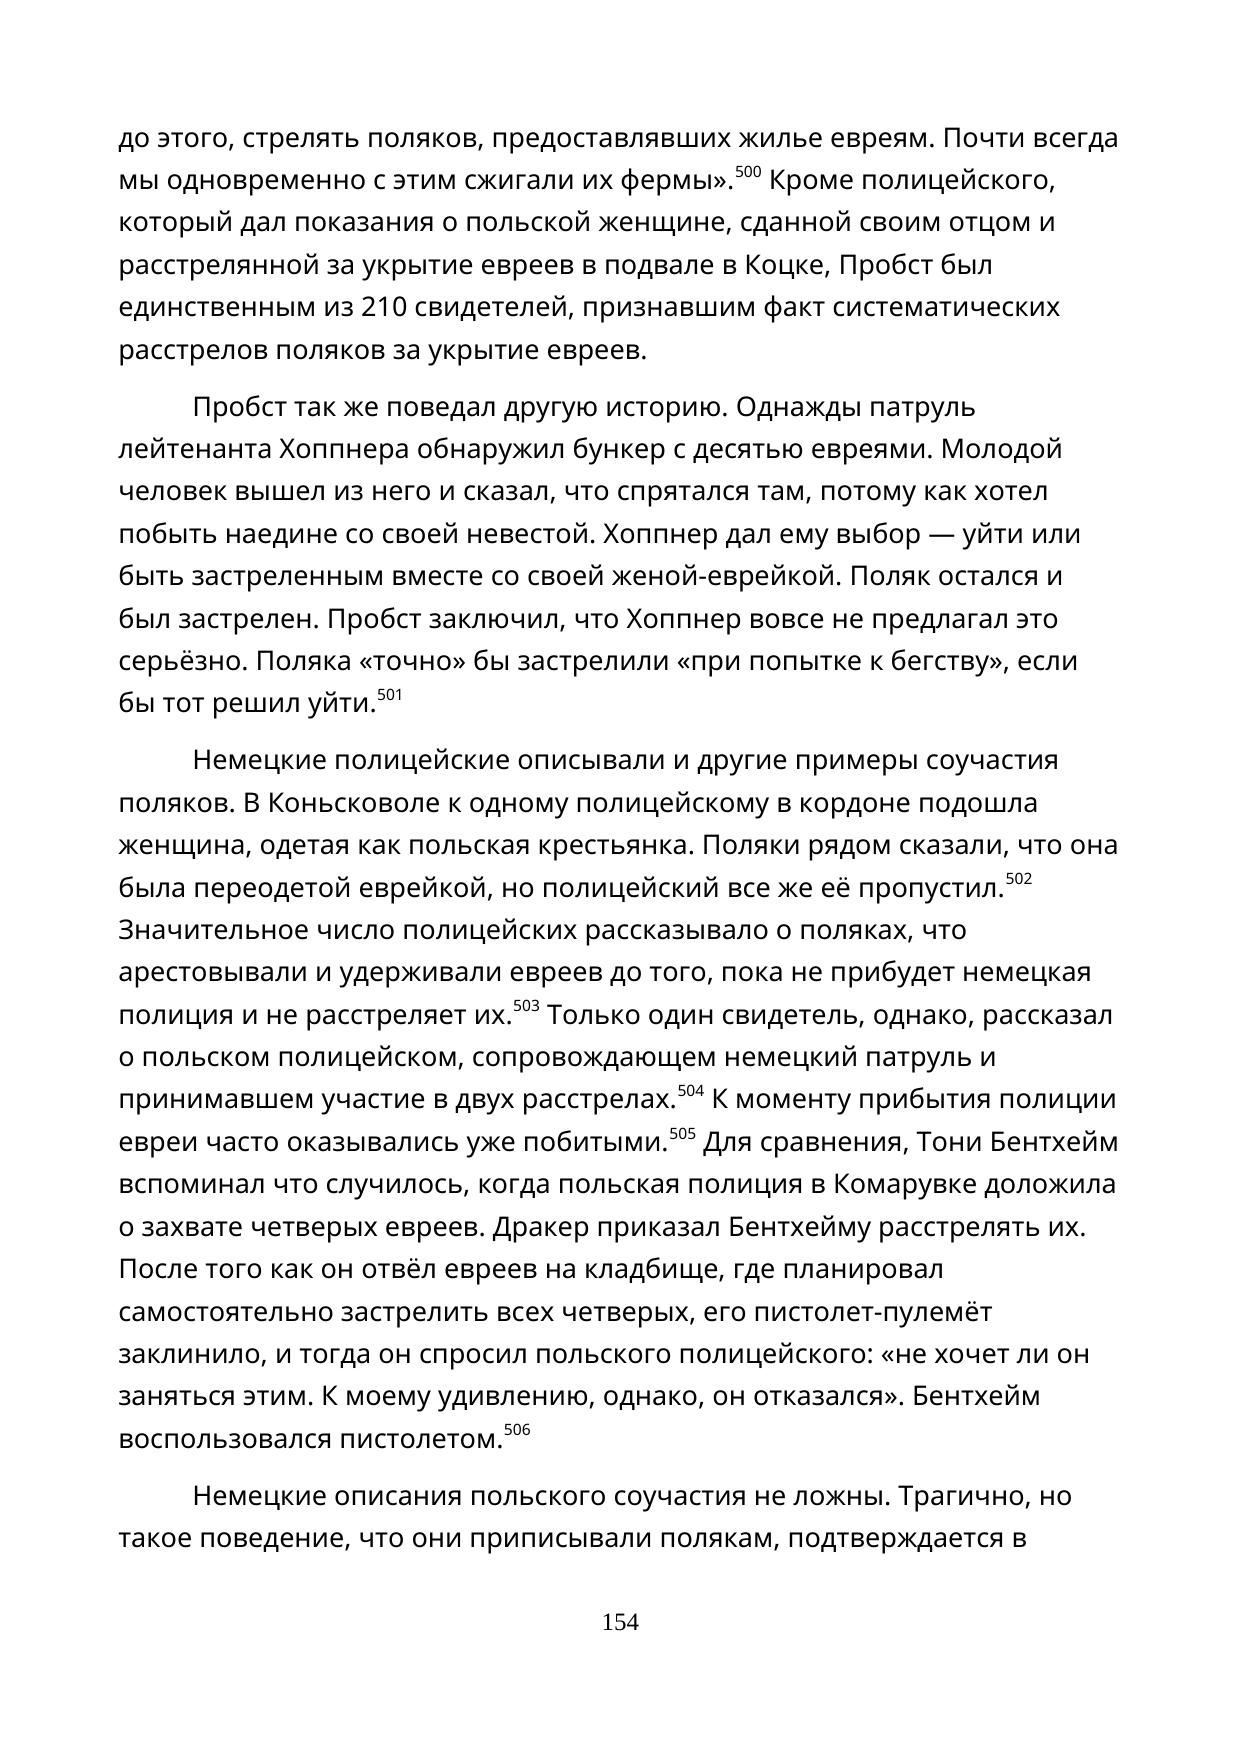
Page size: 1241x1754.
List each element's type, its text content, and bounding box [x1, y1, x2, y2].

text до этого, стрелять поляков, предоставлявших жилье евреям. Почти всегда мы одновременно с этим сжигали их фермы». Кроме полицейского, который дал показания о польской женщине, сданной своим отцом и расстрелянной за укрытие евреев в подвале в Коцке, Пробст был единственным из 210 свидетелей, признавшим факт систематических расстрелов поляков за укрытие евреев. [118, 118, 1122, 367]
text Пробст так же поведал другую историю. Однажды патруль лейтенанта Хоппнера обнаружил бункер с десятью евреями. Молодой человек вышел из него и сказал, что спрятался там, потому как хотел побыть наедине со своей невестой. Хоппнер дал ему выбор — уйти или быть застреленным вместе со своей женой-еврейкой. Поляк остался и был застрелен. Пробст заключил, что Хоппнер вовсе не предлагал это серьёзно. Поляка «точно» бы застрелили «при попытке к бегству», если бы тот решил уйти. [118, 387, 1122, 721]
text Немецкие описания польского соучастия не ложны. Трагично, но такое поведение, что они приписывали полякам, подтверждается в [118, 1476, 1122, 1555]
text Немецкие полицейские описывали и другие примеры соучастия поляков. В Коньсковоле к одному полицейскому в кордоне подошла женщина, одетая как польская крестьянка. Поляки рядом сказали, что она была переодетой еврейкой, но полицейский все же её пропустил. Значительное число полицейских рассказывало о поляках, что арестовывали и удерживали евреев до того, пока не прибудет немецкая полиция и не расстреляет их. Только один свидетель, однако, рассказал о польском полицейском, сопровождающем немецкий патруль и принимавшем участие в двух расстрелах. К моменту прибытия полиции евреи часто оказывались уже побитыми. Для сравнения, Тони Бентхейм вспоминал что случилось, когда польская полиция в Комарувке доложила о захвате четверых евреев. Дракер приказал Бентхейму расстрелять их. После того как он отвёл евреев на кладбище, где планировал самостоятельно застрелить всех четверых, его пистолет-пулемёт заклинило, и тогда он спросил польского полицейского: «не хочет ли он заняться этим. К моему удивлению, однако, он отказался». Бентхейм воспользовался пистолетом. [118, 741, 1122, 1456]
